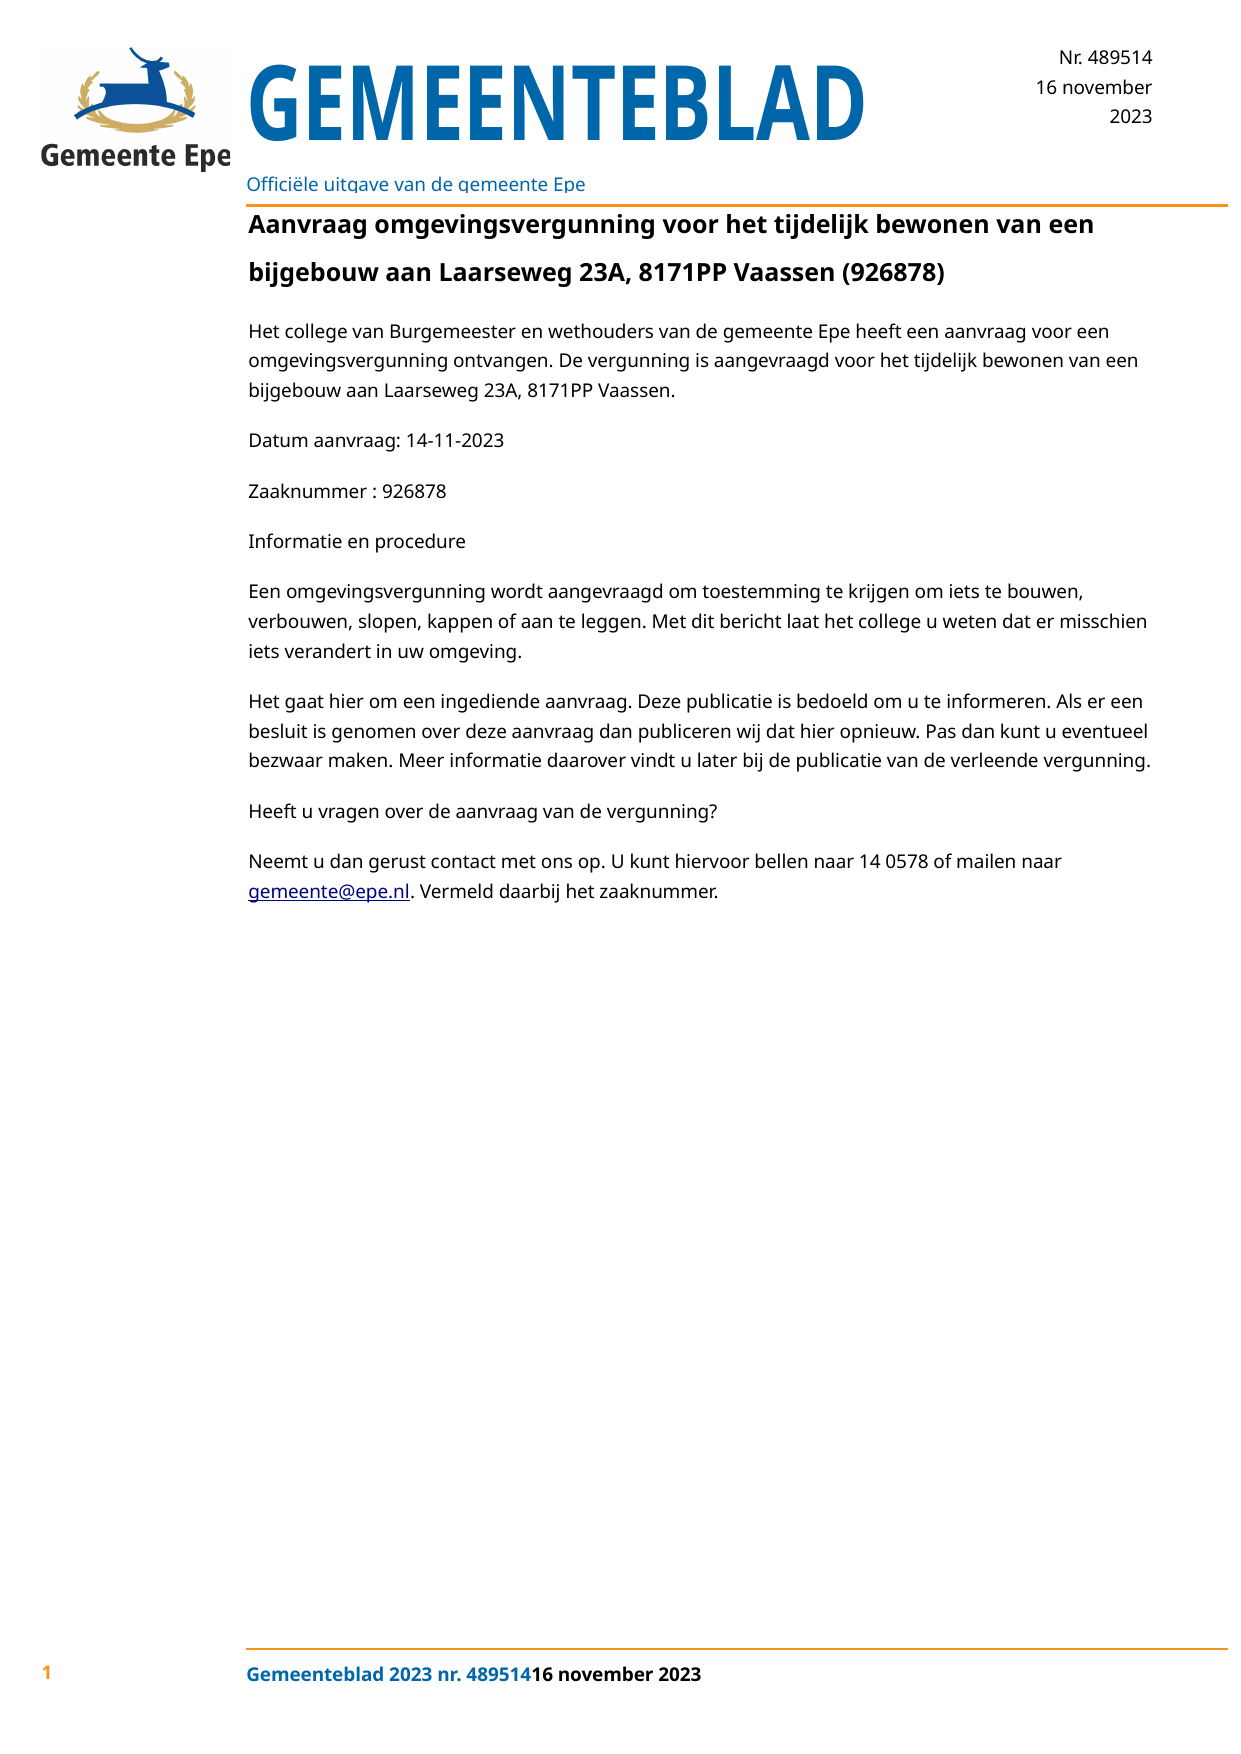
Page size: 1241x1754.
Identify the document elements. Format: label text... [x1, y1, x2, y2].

text Aanvraag omgevingsvergunning voor het tijdelijk bewonen van een bijgebouw aan Laarseweg 23A, 8171PP Vaassen (926878) [248, 207, 1152, 288]
text Heeft u vragen over de aanvraag van de vergunning? [248, 798, 1152, 824]
text Datum aanvraag: 14-11-2023 [248, 427, 1152, 453]
text Het gaat hier om een ingediende aanvraag. Deze publicatie is bedoeld om u te informeren. Als er een besluit is genomen over deze aanvraag dan publiceren wij dat hier opnieuw. Pas dan kunt u eventueel bezwaar maken. Meer informatie daarover vindt u later bij de publicatie van de verleende vergunning. [248, 688, 1152, 773]
picture [41, 47, 231, 172]
text Een omgevingsvergunning wordt aangevraagd om toestemming te krijgen om iets te bouwen, verbouwen, slopen, kappen of aan te leggen. Met dit bericht laat het college u weten dat er misschien iets verandert in uw omgeving. [248, 579, 1152, 664]
text Neemt u dan gerust contact met ons op. U kunt hiervoor bellen naar 14 0578 of mailen naar gemeente@epe.nl. Vermeld daarbij het zaaknummer. [248, 848, 1152, 904]
text Informatie en procedure [248, 528, 1152, 554]
text Zaaknummer : 926878 [248, 478, 1152, 504]
text Het college van Burgemeester en wethouders van de gemeente Epe heeft een aanvraag voor een omgevingsvergunning ontvangen. De vergunning is aangevraagd voor het tijdelijk bewonen van een bijgebouw aan Laarseweg 23A, 8171PP Vaassen. [248, 318, 1152, 403]
